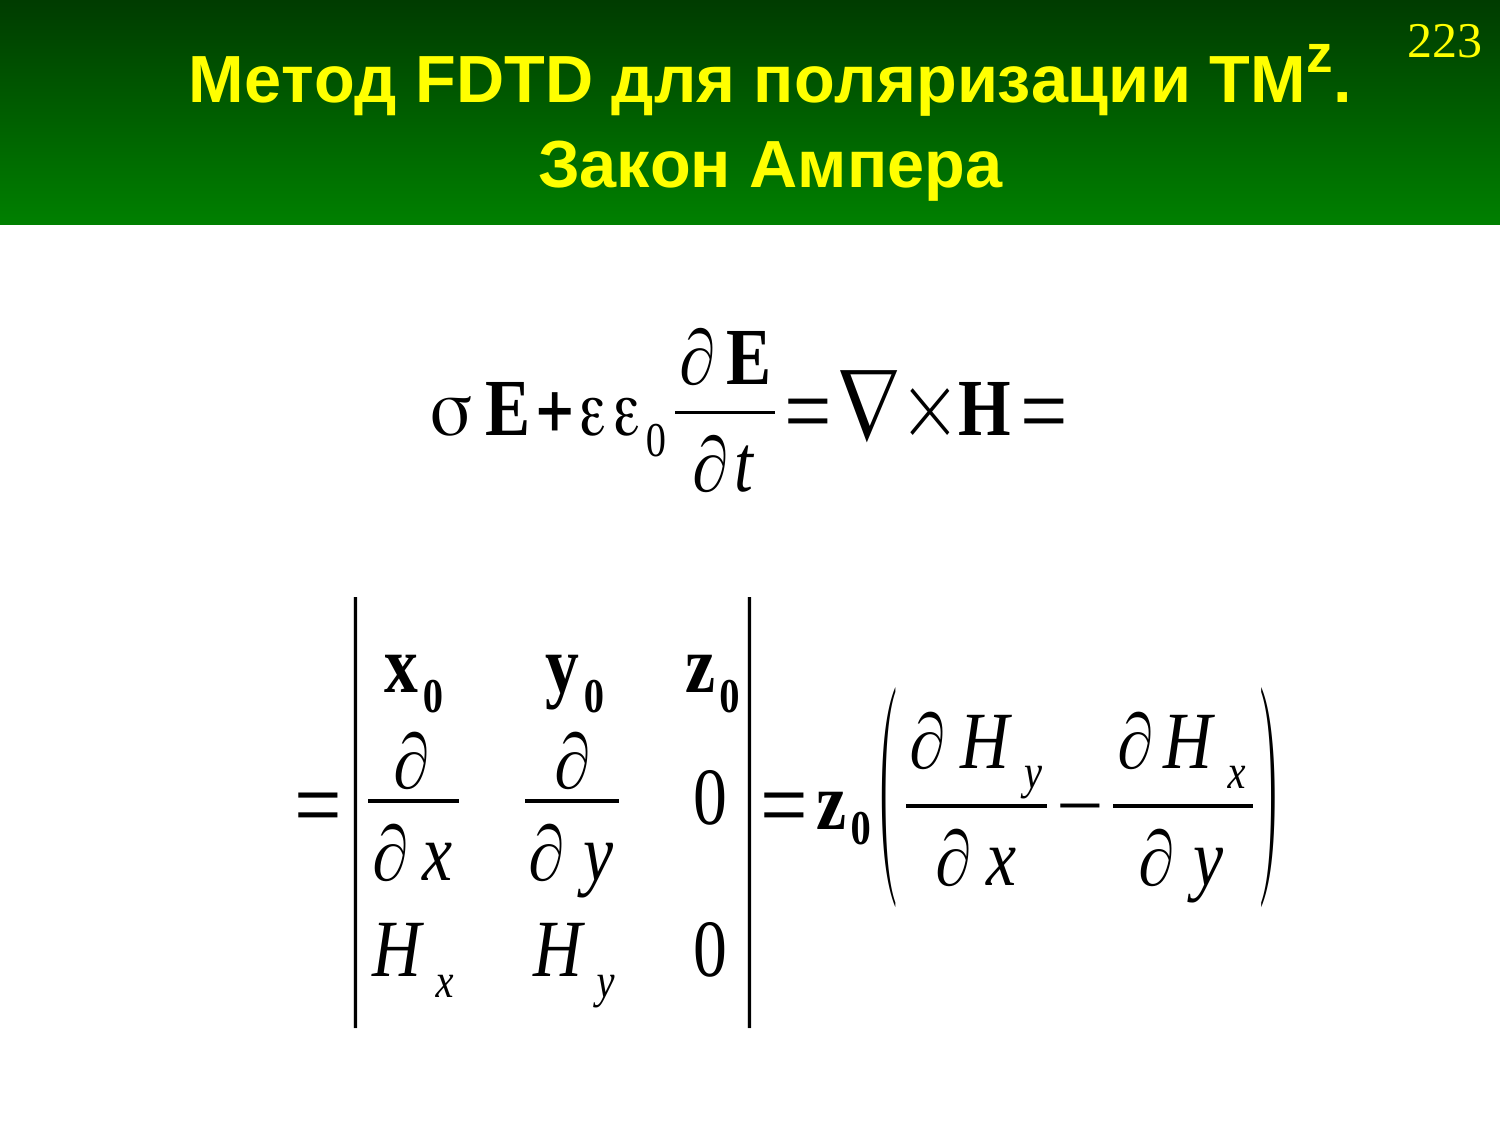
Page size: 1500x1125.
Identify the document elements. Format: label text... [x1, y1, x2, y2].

title Метод FDTD для поляризации TMz. Закон Ампера [100, 2, 1441, 209]
chart [274, 590, 1299, 1029]
chart [413, 314, 1089, 508]
